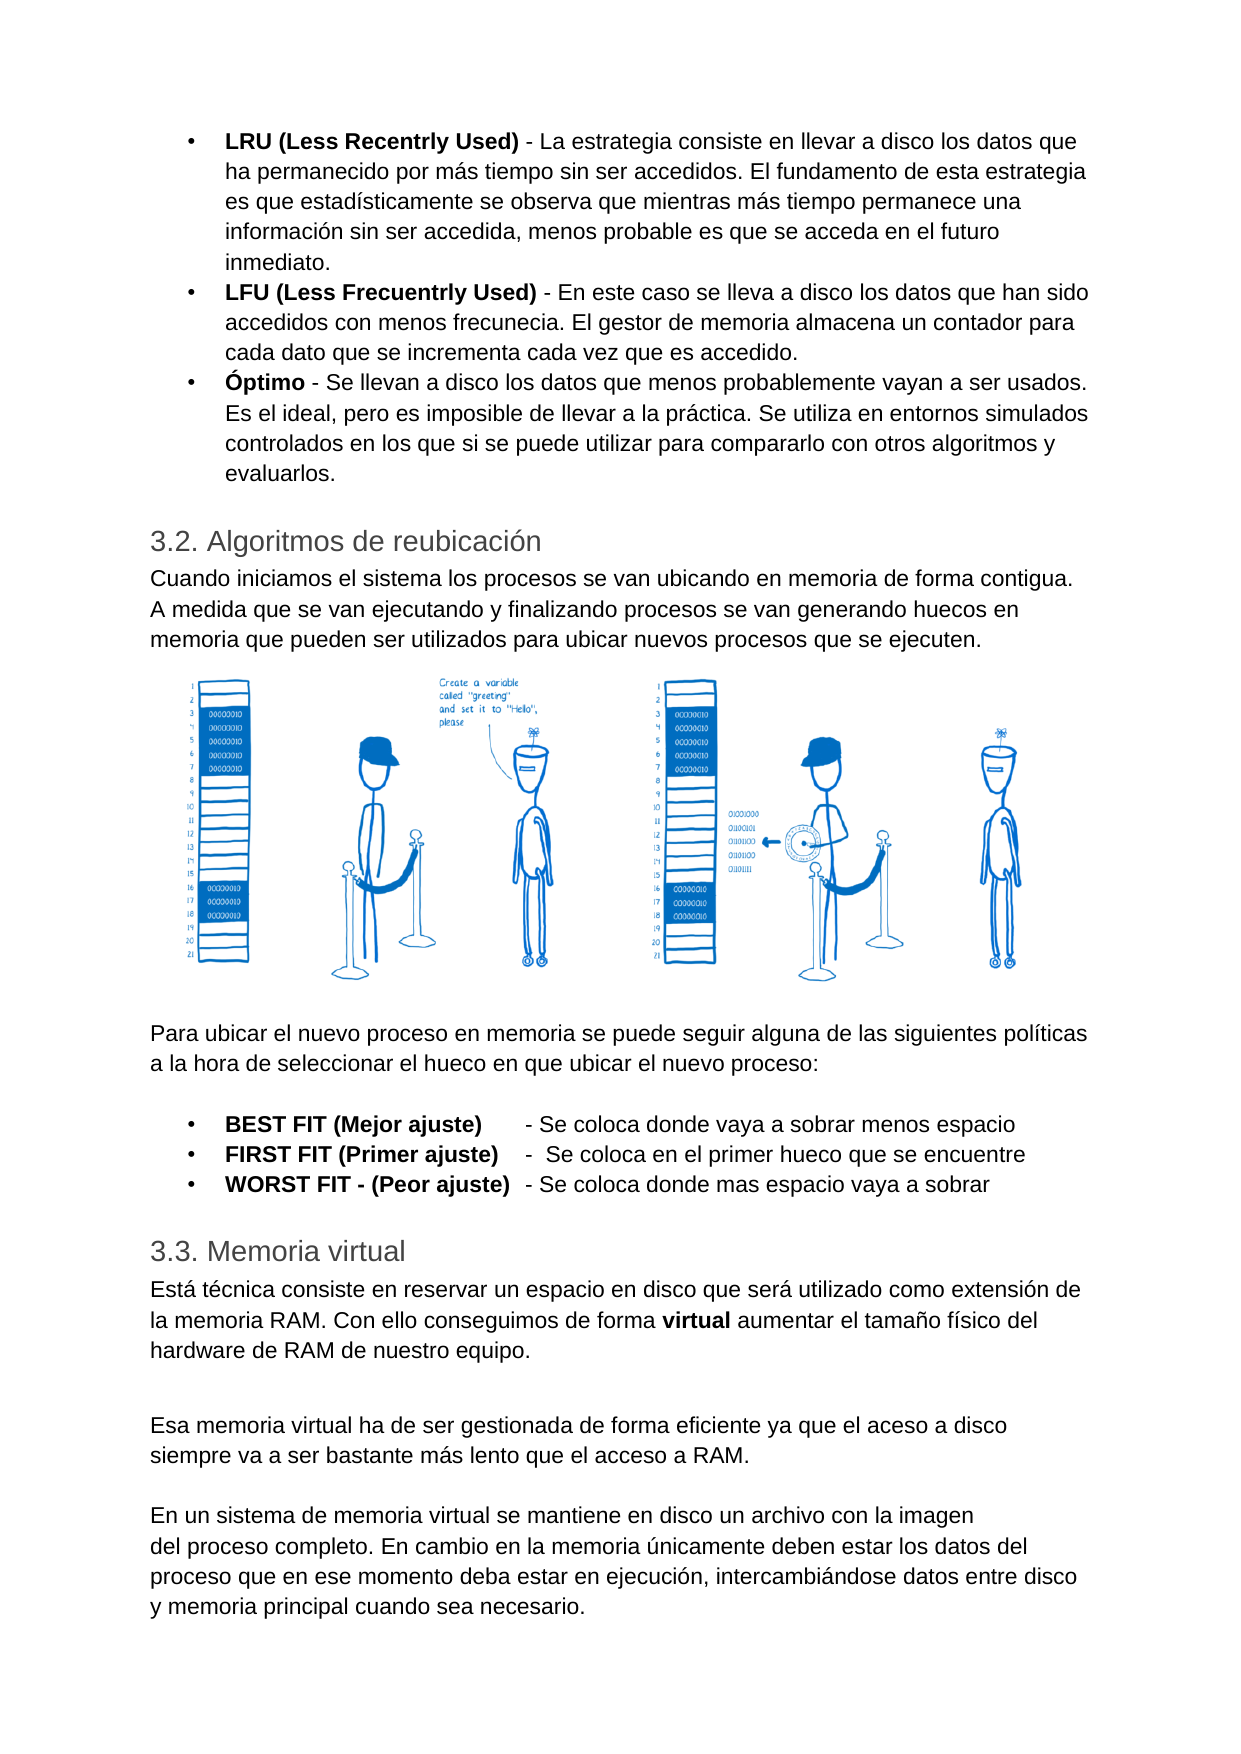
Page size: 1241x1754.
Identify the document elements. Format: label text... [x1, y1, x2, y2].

list FIRST FIT (Primer ajuste) - Se coloca en el primer hueco que se encuentre [187, 1141, 1090, 1167]
text Cuando iniciamos el sistema los procesos se van ubicando en memoria de forma contigua. A medida que se van ejecutando y finalizando procesos se van generando huecos en memoria que pueden ser utilizados para ubicar nuevos procesos que se ejecuten. [150, 565, 1090, 652]
list BEST FIT (Mejor ajuste) - Se coloca donde vaya a sobrar menos espacio [187, 1111, 1090, 1137]
subtitle 3.2. Algoritmos de reubicación [150, 523, 1090, 557]
subtitle 3.3. Memoria virtual [150, 1234, 1090, 1268]
list LRU (Less Recentrly Used) - La estrategia consiste en llevar a disco los datos que ha permanecido por más tiempo sin ser accedidos. El fundamento de esta estrategia es que estadísticamente se observa que mientras más tiempo permanece una información sin ser accedida, menos probable es que se acceda en el futuro inmediato. [187, 128, 1090, 275]
list Óptimo - Se llevan a disco los datos que menos probablemente vayan a ser usados. Es el ideal, pero es imposible de llevar a la práctica. Se utiliza en entornos simulados controlados en los que si se puede utilizar para compararlo con otros algoritmos y evaluarlos. [187, 369, 1090, 486]
text Esa memoria virtual ha de ser gestionada de forma eficiente ya que el aceso a disco siempre va a ser bastante más lento que el acceso a RAM. [150, 1412, 1090, 1468]
text Para ubicar el nuevo proceso en memoria se puede seguir alguna de las siguientes políticas a la hora de seleccionar el hueco en que ubicar el nuevo proceso: [150, 1020, 1090, 1076]
list LFU (Less Frecuentrly Used) - En este caso se lleva a disco los datos que han sido accedidos con menos frecunecia. El gestor de memoria almacena un contador para cada dato que se incrementa cada vez que es accedido. [187, 279, 1090, 366]
text En un sistema de memoria virtual se mantiene en disco un archivo con la imagen [150, 1502, 1090, 1529]
picture [621, 672, 1046, 987]
text del proceso completo. En cambio en la memoria únicamente deben estar los datos del proceso que en ese momento deba estar en ejecución, intercambiándose datos entre disco y memoria principal cuando sea necesario. [150, 1533, 1090, 1619]
text Está técnica consiste en reservar un espacio en disco que será utilizado como extensión de la memoria RAM. Con ello conseguimos de forma virtual aumentar el tamaño físico del hardware de RAM de nuestro equipo. [150, 1276, 1090, 1363]
list WORST FIT - (Peor ajuste) - Se coloca donde mas espacio vaya a sobrar [187, 1171, 1090, 1197]
picture [155, 671, 578, 986]
